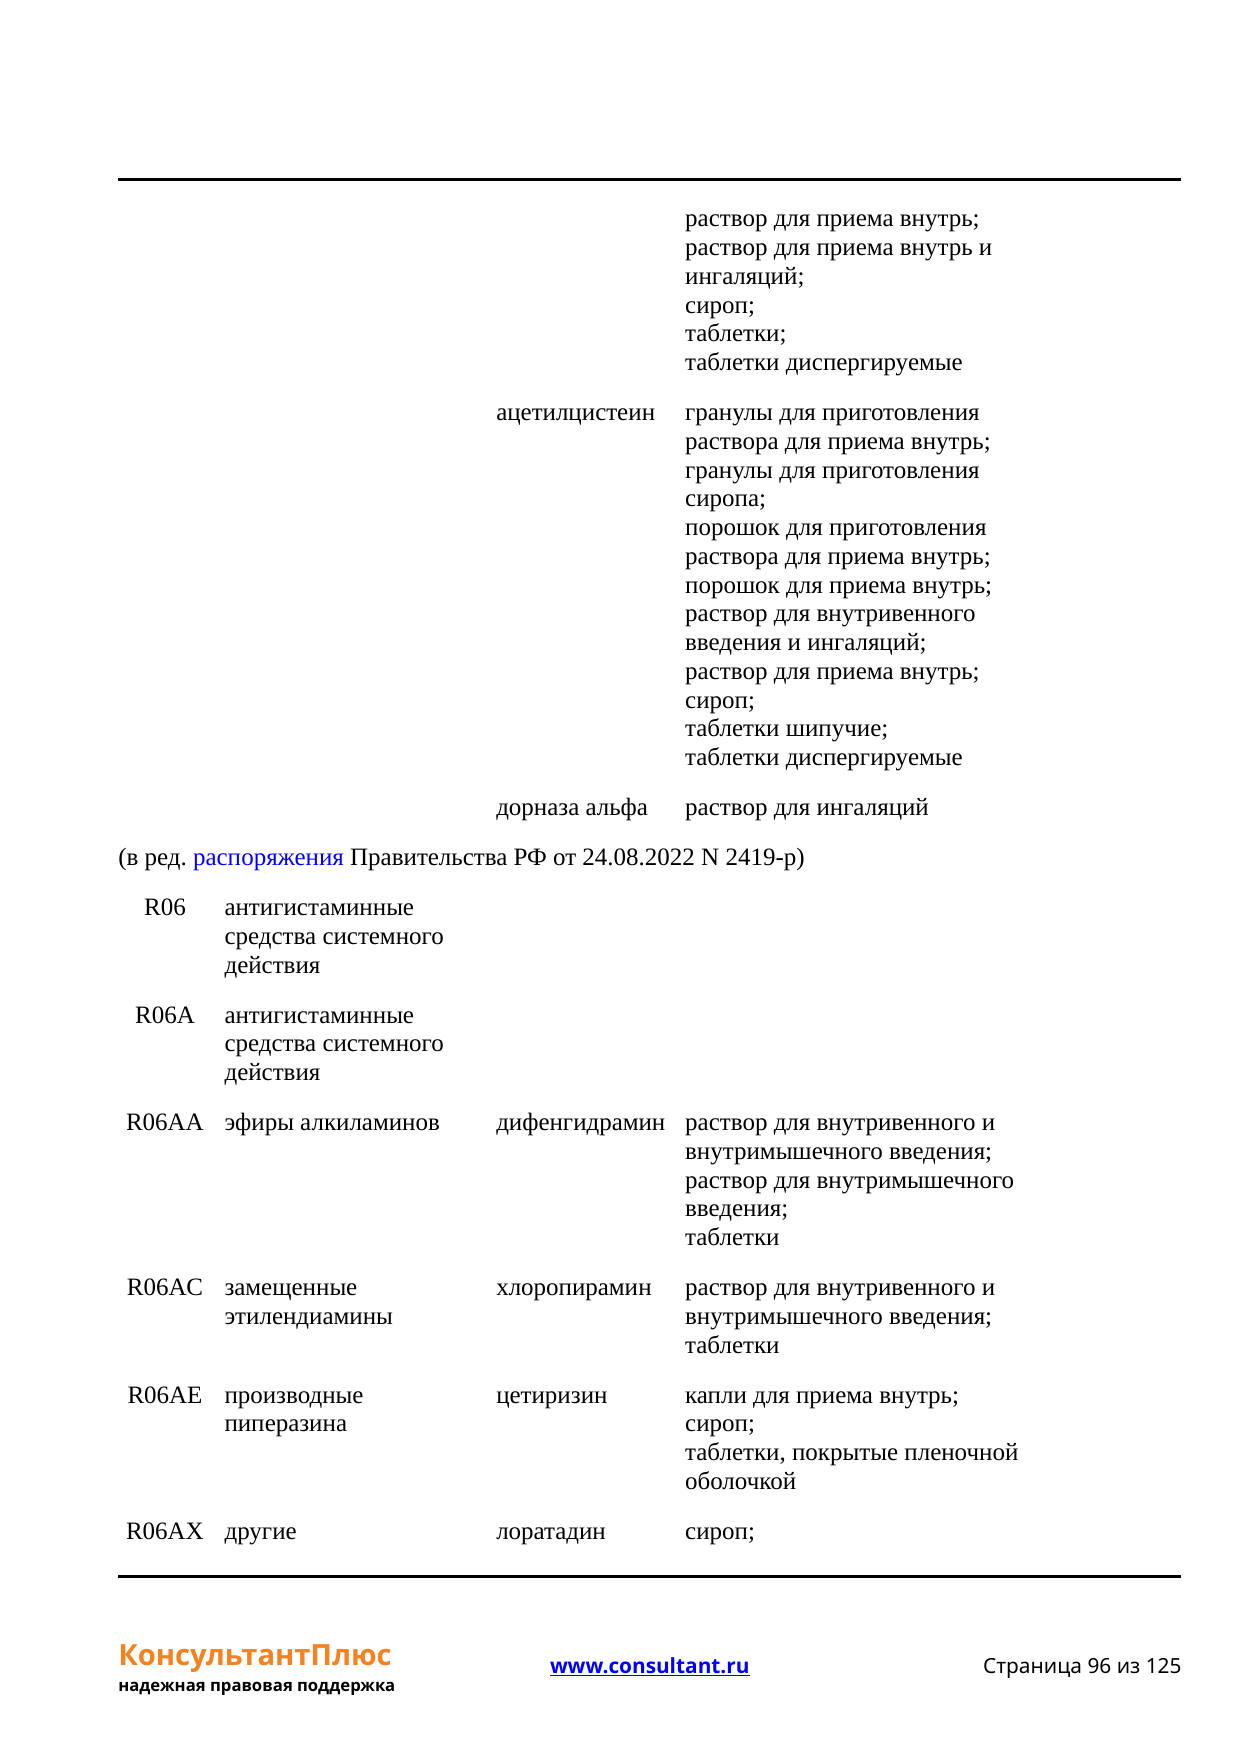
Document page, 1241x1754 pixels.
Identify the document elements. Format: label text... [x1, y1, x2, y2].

table_cell хлоропирамин [490, 1262, 678, 1369]
table_cell [112, 387, 218, 782]
table_cell R06AE [112, 1369, 218, 1505]
table_cell [112, 782, 218, 832]
table_cell ацетилцистеин [490, 387, 678, 782]
table_cell [218, 782, 489, 832]
table_cell [679, 989, 1056, 1097]
table_cell [679, 882, 1056, 989]
table_cell R06 [112, 882, 218, 989]
table_cell антигистаминные средства системного действия [218, 989, 489, 1097]
table_cell цетиризин [490, 1369, 678, 1505]
table_cell [490, 989, 678, 1097]
table_cell R06A [112, 989, 218, 1097]
table_cell дифенгидрамин [490, 1097, 678, 1262]
table_cell [112, 193, 218, 387]
table_cell [218, 193, 489, 387]
table_cell раствор для внутривенного и внутримышечного введения; таблетки [679, 1262, 1056, 1369]
table_cell [218, 387, 489, 782]
table_cell гранулы для приготовления раствора для приема внутрь; гранулы для приготовления сиропа; порошок для приготовления раствора для приема внутрь; порошок для приема внутрь; раствор для внутривенного введения и ингаляций; раствор для приема внутрь; сироп; таблетки шипучие; таблетки диспергируемые [679, 387, 1056, 782]
table_cell эфиры алкиламинов [218, 1097, 489, 1262]
table_cell сироп; [679, 1505, 1056, 1555]
table_cell дорназа альфа [490, 782, 678, 832]
table_cell R06AA [112, 1097, 218, 1262]
table_cell (в ред. распоряжения Правительства РФ от 24.08.2022 N 2419-р) [112, 832, 1056, 882]
table_cell замещенные этилендиамины [218, 1262, 489, 1369]
table_cell раствор для внутривенного и внутримышечного введения; раствор для внутримышечного введения; таблетки [679, 1097, 1056, 1262]
table_cell раствор для ингаляций [679, 782, 1056, 832]
table_cell [490, 882, 678, 989]
table_cell производные пиперазина [218, 1369, 489, 1505]
table_cell лоратадин [490, 1505, 678, 1555]
table_cell другие [218, 1505, 489, 1555]
table_cell R06AX [112, 1505, 218, 1555]
table_cell капли для приема внутрь; сироп; таблетки, покрытые пленочной оболочкой [679, 1369, 1056, 1505]
table_cell антигистаминные средства системного действия [218, 882, 489, 989]
table_cell раствор для приема внутрь; раствор для приема внутрь и ингаляций; сироп; таблетки; таблетки диспергируемые [679, 193, 1056, 387]
table_cell [490, 193, 678, 387]
table_cell R06AC [112, 1262, 218, 1369]
